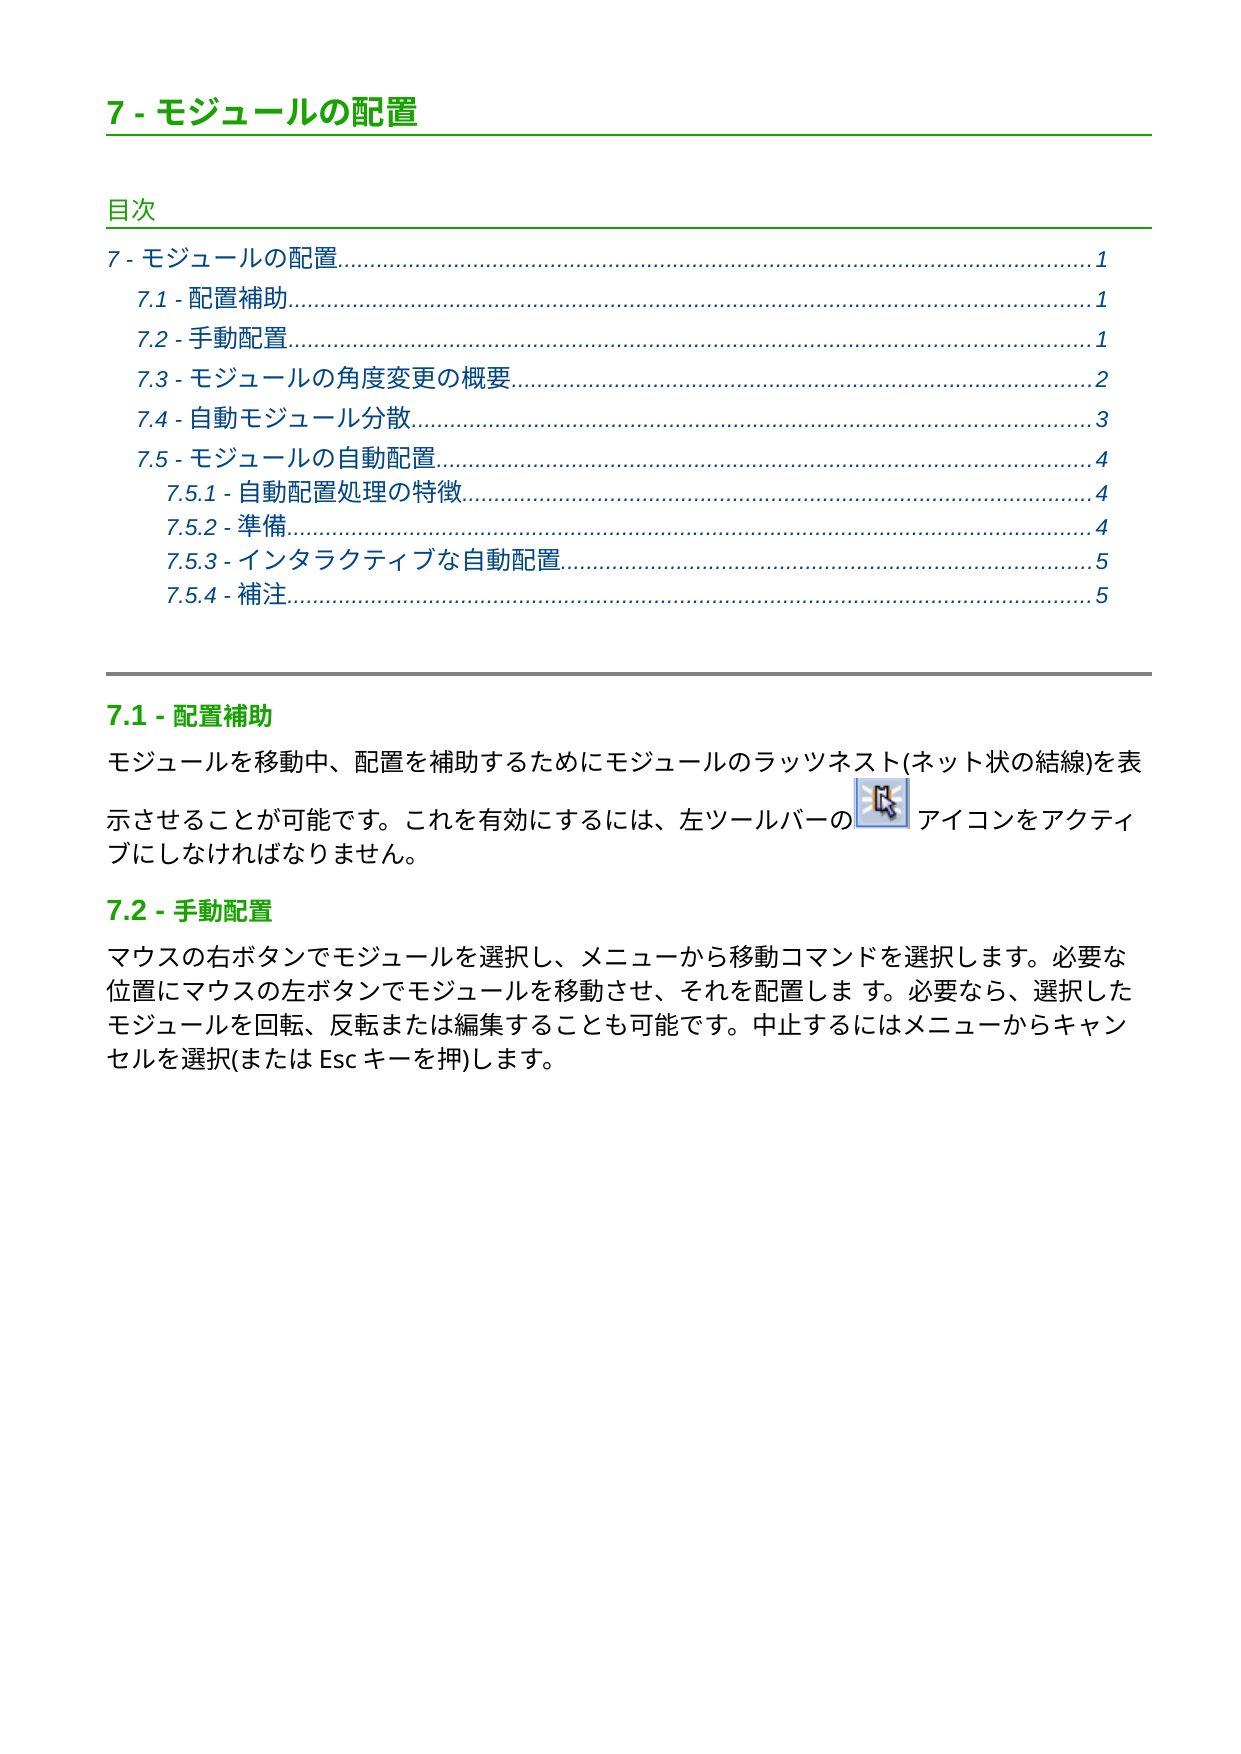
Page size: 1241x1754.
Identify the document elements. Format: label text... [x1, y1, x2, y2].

text モジュールを移動中、配置を補助するためにモジュールのラッツネスト(ネット状の結線)を表示させることが可能です。これを有効にするには、左ツールバーの アイコンをアクティブにしなければなりません。 [106, 745, 1152, 870]
text 7.5.2 - 準備 4 [165, 508, 1152, 542]
text 7.5.3 - インタラクティブな自動配置 5 [165, 542, 1152, 576]
text 7.1 - 配置補助 1 [136, 281, 1152, 315]
text 7.5.4 - 補注 5 [165, 576, 1152, 610]
text 7.5.1 - 自動配置処理の特徴 4 [165, 474, 1152, 508]
text 7.4 - 自動モジュール分散 3 [136, 401, 1152, 435]
text 7.5 - モジュールの自動配置 4 [136, 441, 1152, 474]
text 7 - モジュールの配置 1 [106, 241, 1152, 275]
text 7.2 - 手動配置 1 [136, 321, 1152, 355]
subtitle 手動配置 [106, 893, 1152, 927]
subtitle 配置補助 [106, 698, 1152, 732]
subtitle モジュールの配置 [106, 88, 1152, 134]
text 目次 [106, 193, 1152, 227]
text マウスの右ボタンでモジュールを選択し、メニューから移動コマンドを選択します。必要な位置にマウスの左ボタンでモジュールを移動させ、それを配置しま す。必要なら、選択したモジュールを回転、反転または編集することも可能です。中止するにはメニューからキャンセルを選択(またはEscキーを押)します。 [106, 939, 1152, 1075]
text 7.3 - モジュールの角度変更の概要 2 [136, 361, 1152, 395]
picture [853, 778, 910, 829]
